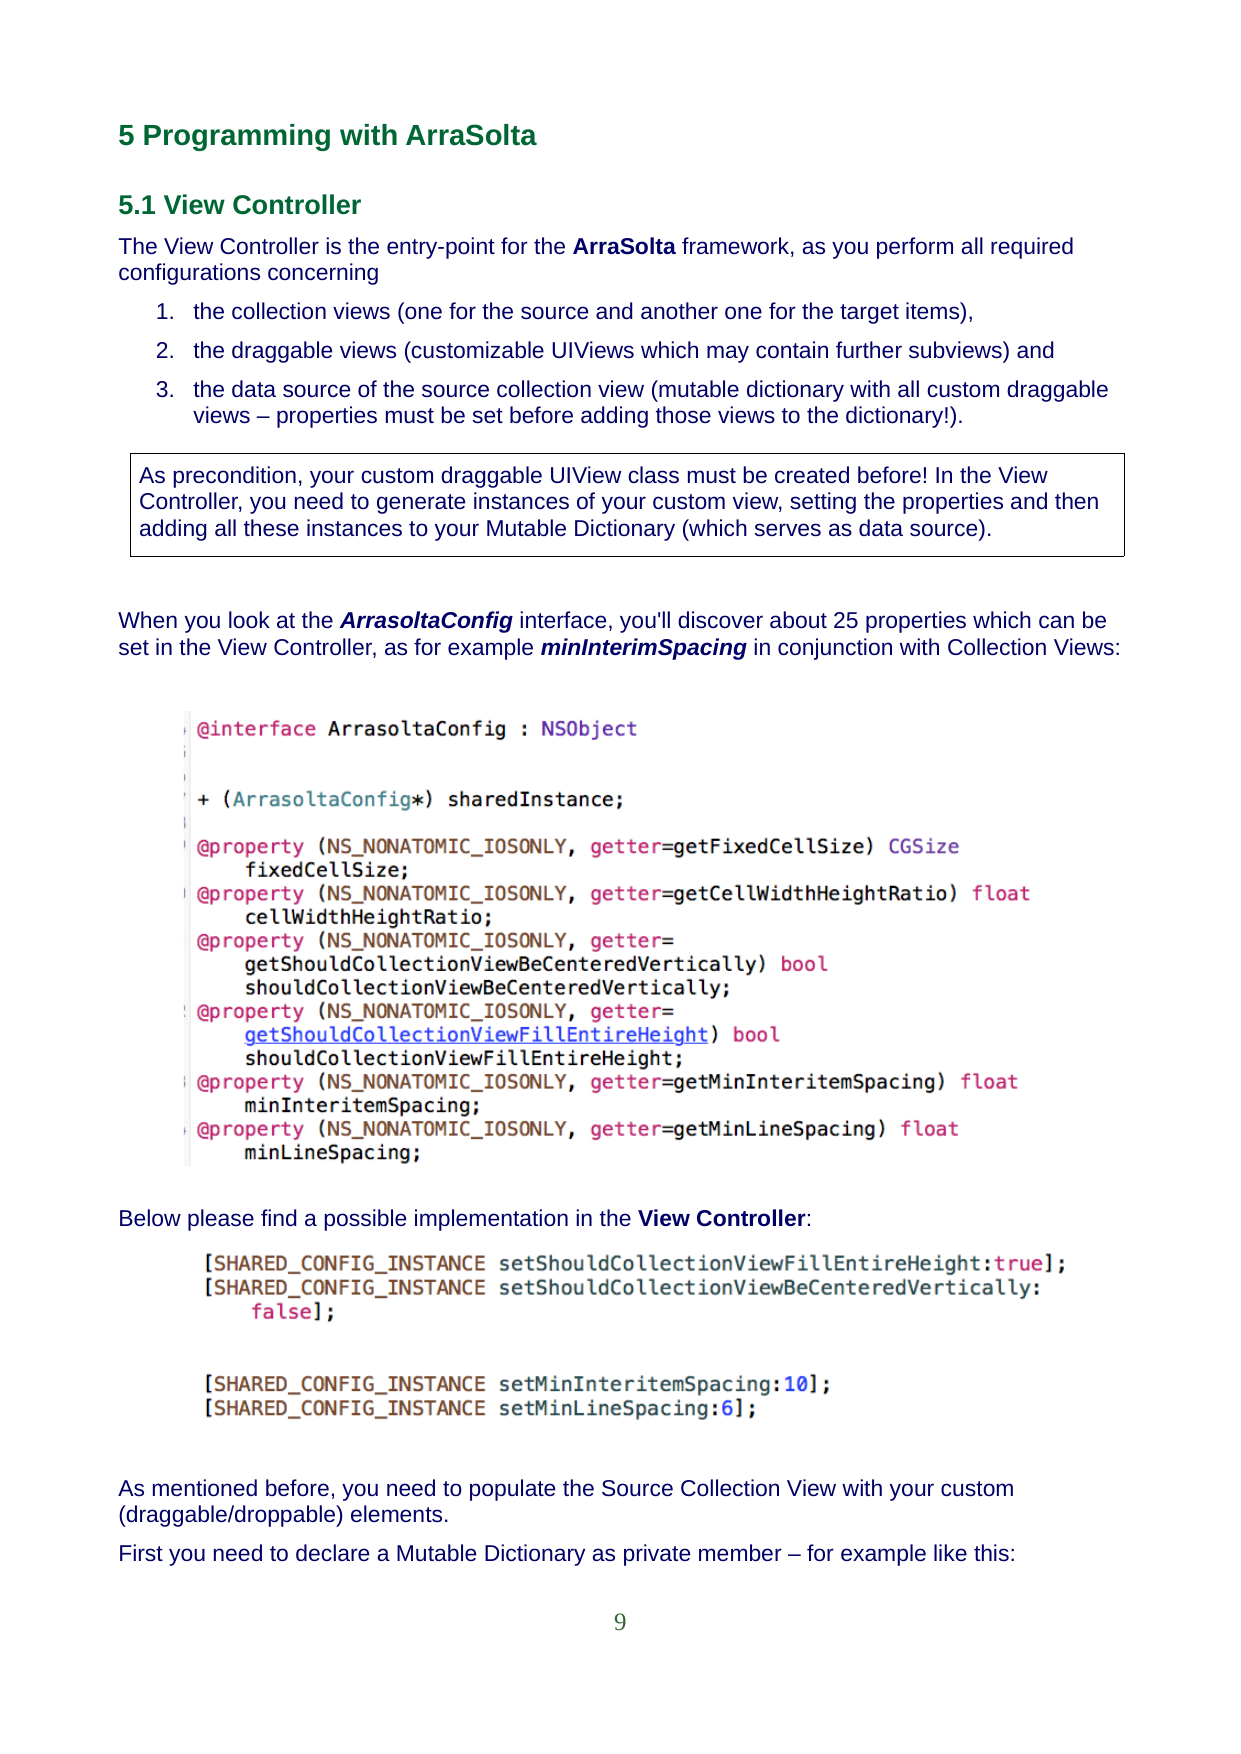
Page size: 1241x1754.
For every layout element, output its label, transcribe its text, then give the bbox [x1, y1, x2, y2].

subtitle 5 Programming with ArraSolta [118, 118, 1122, 152]
list the collection views (one for the source and another one for the target items), [156, 298, 1122, 324]
text As precondition, your custom draggable UIView class must be created before! In the View Controller, you need to generate instances of your custom view, setting the properties and then adding all these instances to your Mutable Dictionary (which serves as data source). [139, 462, 1115, 541]
text The View Controller is the entry-point for the ArraSolta framework, as you perform all required configurations concerning [118, 233, 1122, 286]
text As mentioned before, you need to populate the Source Collection View with your custom (draggable/droppable) elements. [118, 1475, 1122, 1527]
list the draggable views (customizable UIViews which may contain further subviews) and [156, 337, 1122, 363]
text First you need to declare a Mutable Dictionary as private member – for example like this: [118, 1540, 1122, 1566]
list the data source of the source collection view (mutable dictionary with all custom draggable views – properties must be set before adding those views to the dictionary!). [156, 376, 1122, 428]
picture [159, 1243, 1081, 1436]
text When you look at the ArrasoltaConfig interface, you'll discover about 25 properties which can be set in the View Controller, as for example minInterimSpacing in conjunction with Collection Views: [118, 607, 1122, 660]
picture [183, 711, 1057, 1166]
text Below please find a possible implementation in the View Controller: [118, 1204, 1122, 1231]
subtitle 5.1 View Controller [118, 189, 1122, 220]
